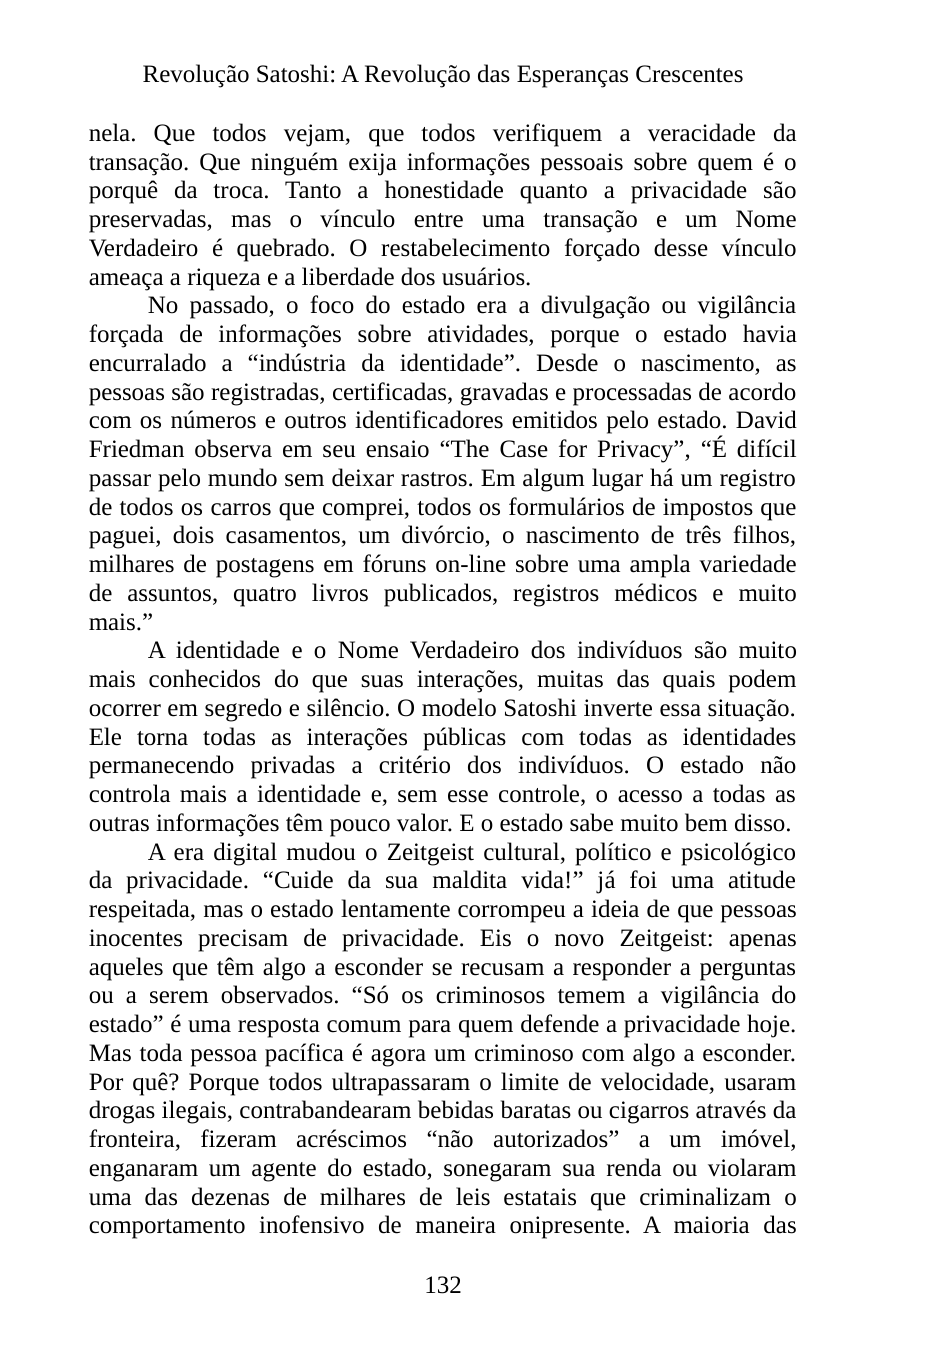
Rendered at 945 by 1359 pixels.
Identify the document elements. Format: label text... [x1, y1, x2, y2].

text No passado, o foco do estado era a divulgação ou vigilância forçada de informações sobre atividades, porque o estado havia encurralado a “indústria da identidade”. Desde o nascimento, as pessoas são registradas, certificadas, gravadas e processadas de acordo com os números e outros identificadores emitidos pelo estado. David Friedman observa em seu ensaio “The Case for Privacy”, “É difícil passar pelo mundo sem deixar rastros. Em algum lugar há um registro de todos os carros que comprei, todos os formulários de impostos que paguei, dois casamentos, um divórcio, o nascimento de três filhos, milhares de postagens em fóruns on-line sobre uma ampla variedade de assuntos, quatro livros publicados, registros médicos e muito mais.” [88, 291, 797, 636]
text A era digital mudou o Zeitgeist cultural, político e psicológico da privacidade. “Cuide da sua maldita vida!” já foi uma atitude respeitada, mas o estado lentamente corrompeu a ideia de que pessoas inocentes precisam de privacidade. Eis o novo Zeitgeist: apenas aqueles que têm algo a esconder se recusam a responder a perguntas ou a serem observados. “Só os criminosos temem a vigilância do estado” é uma resposta comum para quem defende a privacidade hoje. Mas toda pessoa pacífica é agora um criminoso com algo a esconder. Por quê? Porque todos ultrapassaram o limite de velocidade, usaram drogas ilegais, contrabandearam bebidas baratas ou cigarros através da fronteira, fizeram acréscimos “não autorizados” a um imóvel, enganaram um agente do estado, sonegaram sua renda ou violaram uma das dezenas de milhares de leis estatais que criminalizam o comportamento inofensivo de maneira onipresente. A maioria das [88, 837, 797, 1239]
text nela. Que todos vejam, que todos verifiquem a veracidade da transação. Que ninguém exija informações pessoais sobre quem é o porquê da troca. Tanto a honestidade quanto a privacidade são preservadas, mas o vínculo entre uma transação e um Nome Verdadeiro é quebrado. O restabelecimento forçado desse vínculo ameaça a riqueza e a liberdade dos usuários. [88, 118, 797, 291]
text A identidade e o Nome Verdadeiro dos indivíduos são muito mais conhecidos do que suas interações, muitas das quais podem ocorrer em segredo e silêncio. O modelo Satoshi inverte essa situação. Ele torna todas as interações públicas com todas as identidades permanecendo privadas a critério dos indivíduos. O estado não controla mais a identidade e, sem esse controle, o acesso a todas as outras informações têm pouco valor. E o estado sabe muito bem disso. [88, 636, 797, 837]
